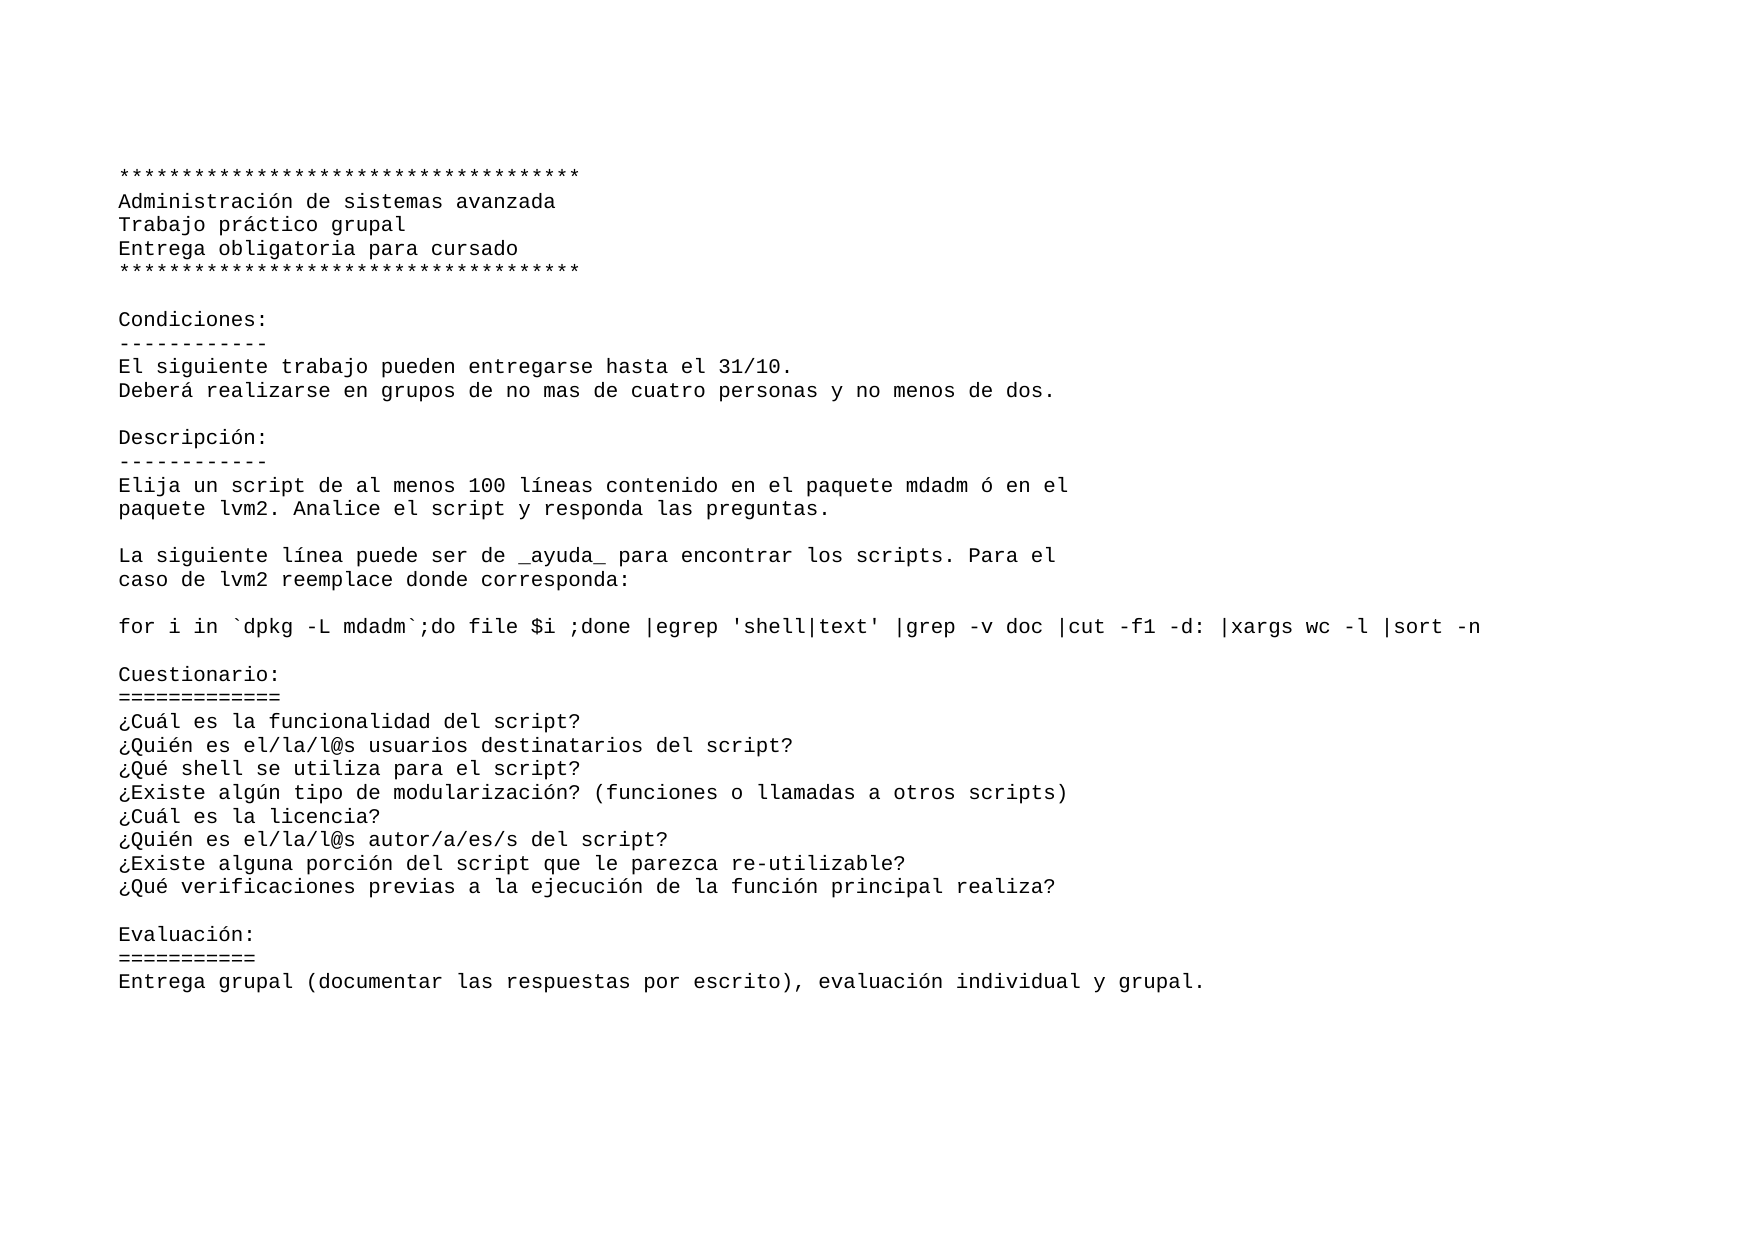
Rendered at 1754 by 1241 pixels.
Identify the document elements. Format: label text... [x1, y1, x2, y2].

text ¿Qué shell se utiliza para el script? [118, 758, 1636, 782]
text Entrega obligatoria para cursado [118, 238, 1636, 262]
text ************************************* [118, 262, 1636, 285]
text Evaluación: [118, 924, 1636, 947]
text ¿Cuál es la licencia? [118, 806, 1636, 829]
text Descripción: [118, 427, 1636, 451]
text ************************************* [118, 167, 1636, 191]
text ¿Quién es el/la/l@s autor/a/es/s del script? [118, 829, 1636, 853]
text ============= [118, 687, 1636, 711]
text for i in `dpkg -L mdadm`;do file $i ;done |egrep 'shell|text' |grep -v doc |cut -f1 -d: |xargs wc -l |sort -n [118, 616, 1636, 640]
text ¿Quién es el/la/l@s usuarios destinatarios del script? [118, 735, 1636, 758]
text El siguiente trabajo pueden entregarse hasta el 31/10. [118, 356, 1636, 380]
text ------------ [118, 451, 1636, 474]
text ¿Qué verificaciones previas a la ejecución de la función principal realiza? [118, 877, 1636, 900]
text ¿Cuál es la funcionalidad del script? [118, 711, 1636, 735]
text Trabajo práctico grupal [118, 214, 1636, 238]
text caso de lvm2 reemplace donde corresponda: [118, 569, 1636, 593]
text ¿Existe alguna porción del script que le parezca re-utilizable? [118, 853, 1636, 877]
text La siguiente línea puede ser de _ayuda_ para encontrar los scripts. Para el [118, 546, 1636, 569]
text Entrega grupal (documentar las respuestas por escrito), evaluación individual y grupal. [118, 971, 1636, 995]
text Deberá realizarse en grupos de no mas de cuatro personas y no menos de dos. [118, 380, 1636, 404]
text Condiciones: [118, 309, 1636, 333]
text Administración de sistemas avanzada [118, 191, 1636, 214]
text Elija un script de al menos 100 líneas contenido en el paquete mdadm ó en el [118, 474, 1636, 498]
text ------------ [118, 333, 1636, 356]
text Cuestionario: [118, 664, 1636, 687]
text =========== [118, 947, 1636, 971]
text ¿Existe algún tipo de modularización? (funciones o llamadas a otros scripts) [118, 782, 1636, 806]
text paquete lvm2. Analice el script y responda las preguntas. [118, 498, 1636, 522]
